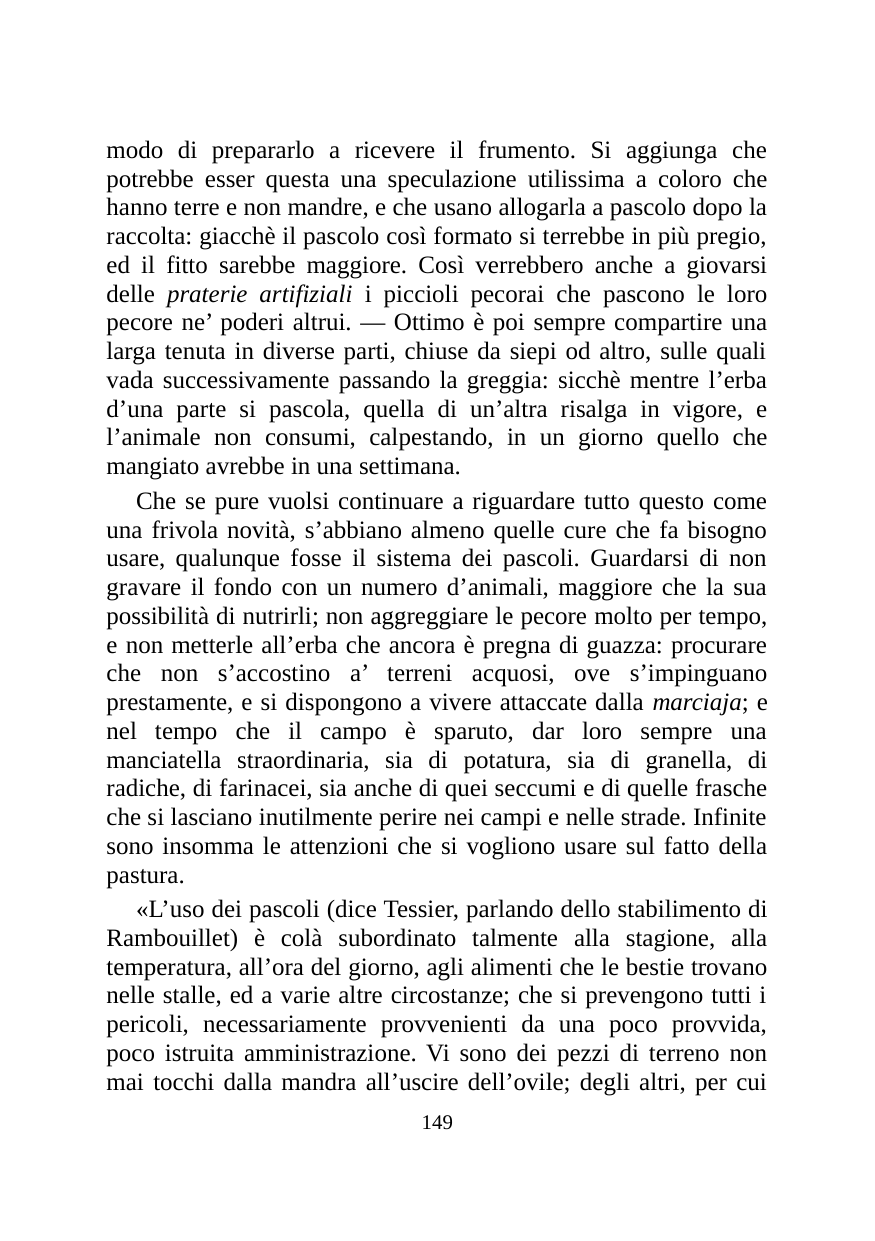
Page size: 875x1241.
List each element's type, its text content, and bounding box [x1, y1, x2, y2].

text «L’uso dei pascoli (dice Tessier, parlando dello stabilimento di Rambouillet) è colà subordinato talmente alla stagione, alla temperatura, all’ora del giorno, agli alimenti che le bestie trovano nelle stalle, ed a varie altre circostanze; che si prevengono tutti i pericoli, necessariamente provvenienti da una poco provvida, poco istruita amministrazione. Vi sono dei pezzi di terreno non mai tocchi dalla mandra all’uscire dell’ovile; degli altri, per cui [106, 894, 768, 1096]
text Che se pure vuolsi continuare a riguardare tutto questo come una frivola novità, s’abbiano almeno quelle cure che fa bisogno usare, qualunque fosse il sistema dei pascoli. Guardarsi di non gravare il fondo con un numero d’animali, maggiore che la sua possibilità di nutrirli; non aggreggiare le pecore molto per tempo, e non metterle all’erba che ancora è pregna di guazza: procurare che non s’accostino a’ terreni acquosi, ove s’impinguano prestamente, e si dispongono a vivere attaccate dalla marciaja; e nel tempo che il campo è sparuto, dar loro sempre una manciatella straordinaria, sia di potatura, sia di granella, di radiche, di farinacei, sia anche di quei seccumi e di quelle frasche che si lasciano inutilmente perire nei campi e nelle strade. Infinite sono insomma le attenzioni che si vogliono usare sul fatto della pastura. [106, 486, 768, 888]
text modo di prepararlo a ricevere il frumento. Si aggiunga che potrebbe esser questa una speculazione utilissima a coloro che hanno terre e non mandre, e che usano allogarla a pascolo dopo la raccolta: giacchè il pascolo così formato si terrebbe in più pregio, ed il fitto sarebbe maggiore. Così verrebbero anche a giovarsi delle praterie artifiziali i piccioli pecorai che pascono le loro pecore ne’ poderi altrui. — Ottimo è poi sempre compartire una larga tenuta in diverse parti, chiuse da siepi od altro, sulle quali vada successivamente passando la greggia: sicchè mentre l’erba d’una parte si pascola, quella di un’altra risalga in vigore, e l’animale non consumi, calpestando, in un giorno quello che mangiato avrebbe in una settimana. [106, 135, 768, 480]
